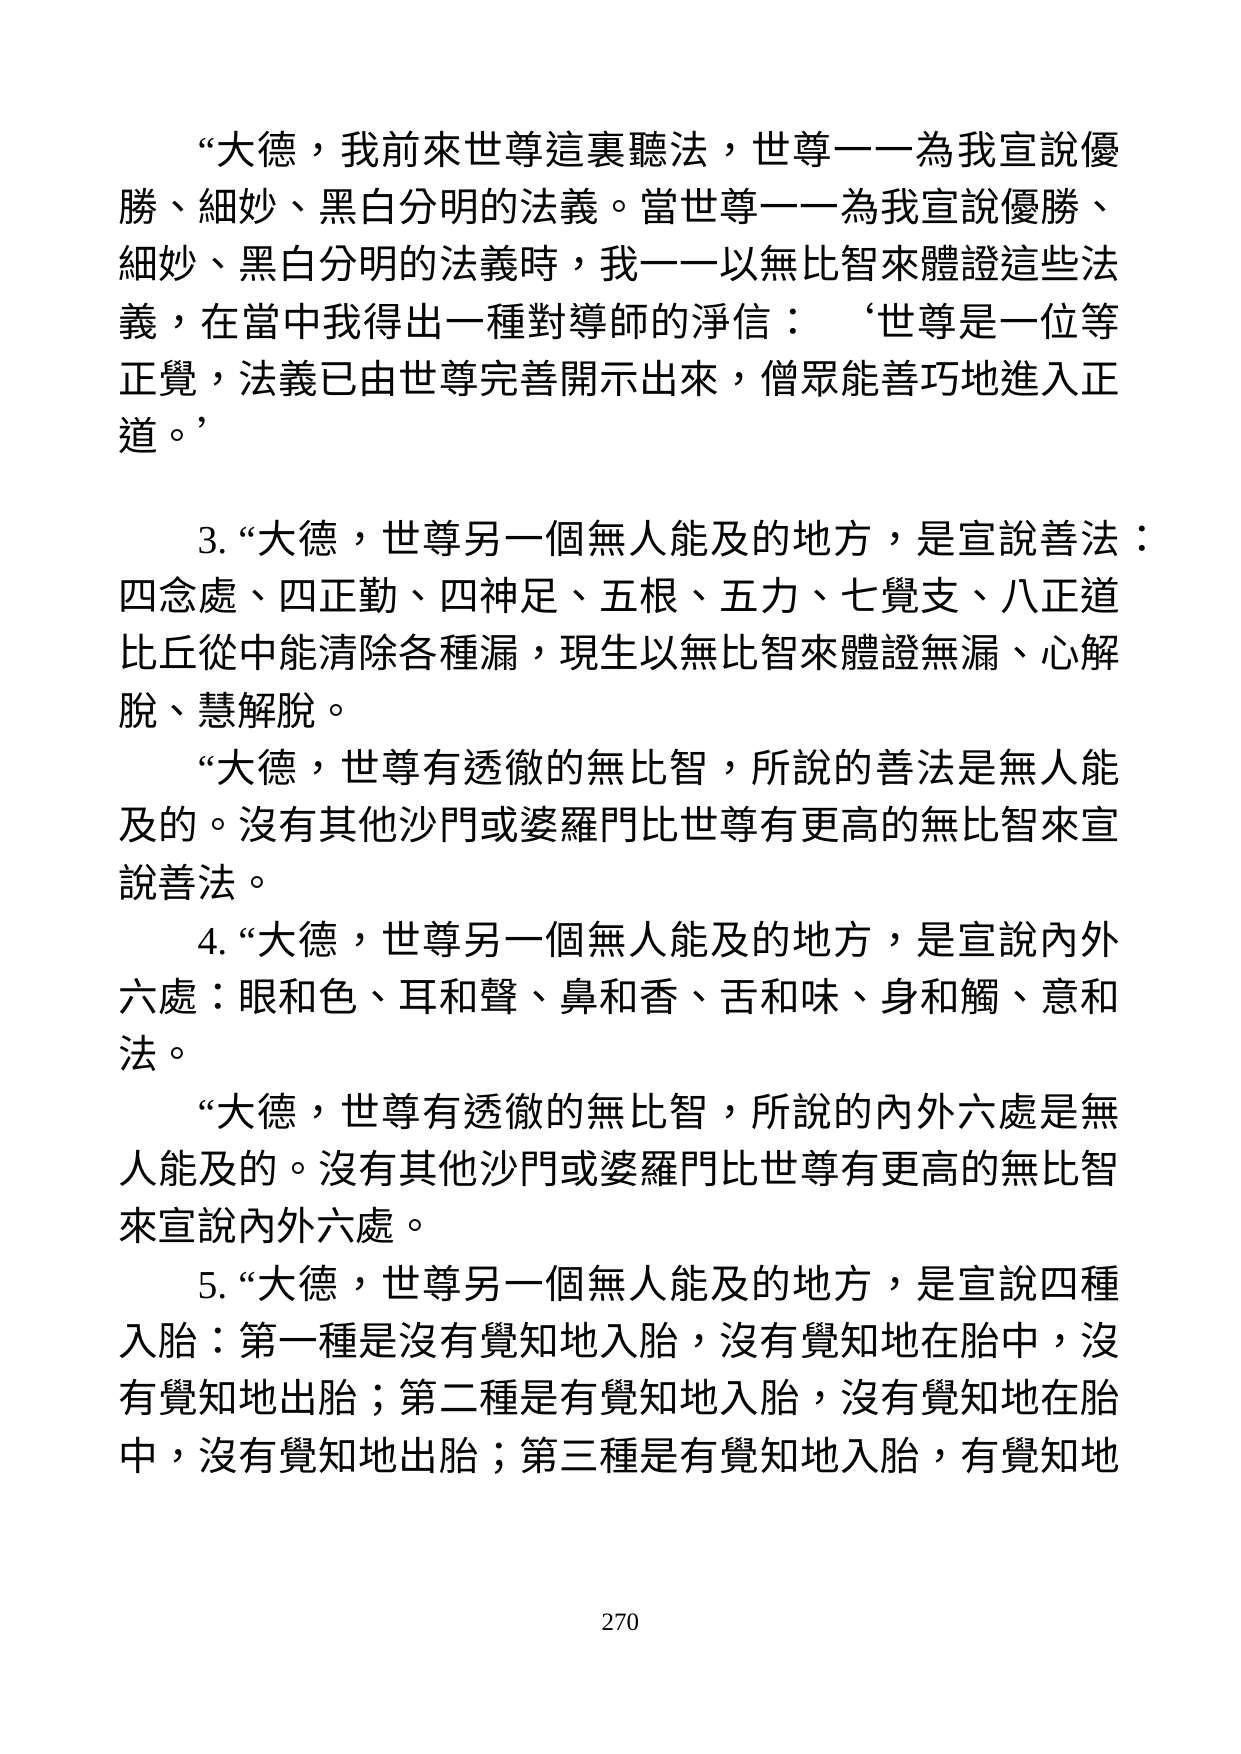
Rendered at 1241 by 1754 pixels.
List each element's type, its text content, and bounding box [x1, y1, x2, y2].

text “大德，世尊有透徹的無比智，所說的善法是無人能及的。沒有其他沙門或婆羅門比世尊有更高的無比智來宣說善法。 [118, 737, 1122, 908]
text 3. “大德，世尊另一個無人能及的地方，是宣說善法：四念處、四正勤、四神足、五根、五力、七覺支、八正道。比丘從中能清除各種漏，現生以無比智來體證無漏、心解脫、慧解脫。 [118, 507, 1122, 737]
text “大德，我前來世尊這裏聽法，世尊一一為我宣說優勝、細妙、黑白分明的法義。當世尊一一為我宣說優勝、細妙、黑白分明的法義時，我一一以無比智來體證這些法義，在當中我得出一種對導師的淨信： ‘世尊是一位等正覺，法義已由世尊完善開示出來，僧眾能善巧地進入正道。’ [118, 118, 1122, 462]
text 5. “大德，世尊另一個無人能及的地方，是宣說四種入胎：第一種是沒有覺知地入胎，沒有覺知地在胎中，沒有覺知地出胎；第二種是有覺知地入胎，沒有覺知地在胎中，沒有覺知地出胎；第三種是有覺知地入胎，有覺知地 [118, 1252, 1122, 1481]
text “大德，世尊有透徹的無比智，所說的內外六處是無人能及的。沒有其他沙門或婆羅門比世尊有更高的無比智來宣說內外六處。 [118, 1080, 1122, 1252]
text 4. “大德，世尊另一個無人能及的地方，是宣說內外六處：眼和色、耳和聲、鼻和香、舌和味、身和觸、意和法。 [118, 908, 1122, 1080]
